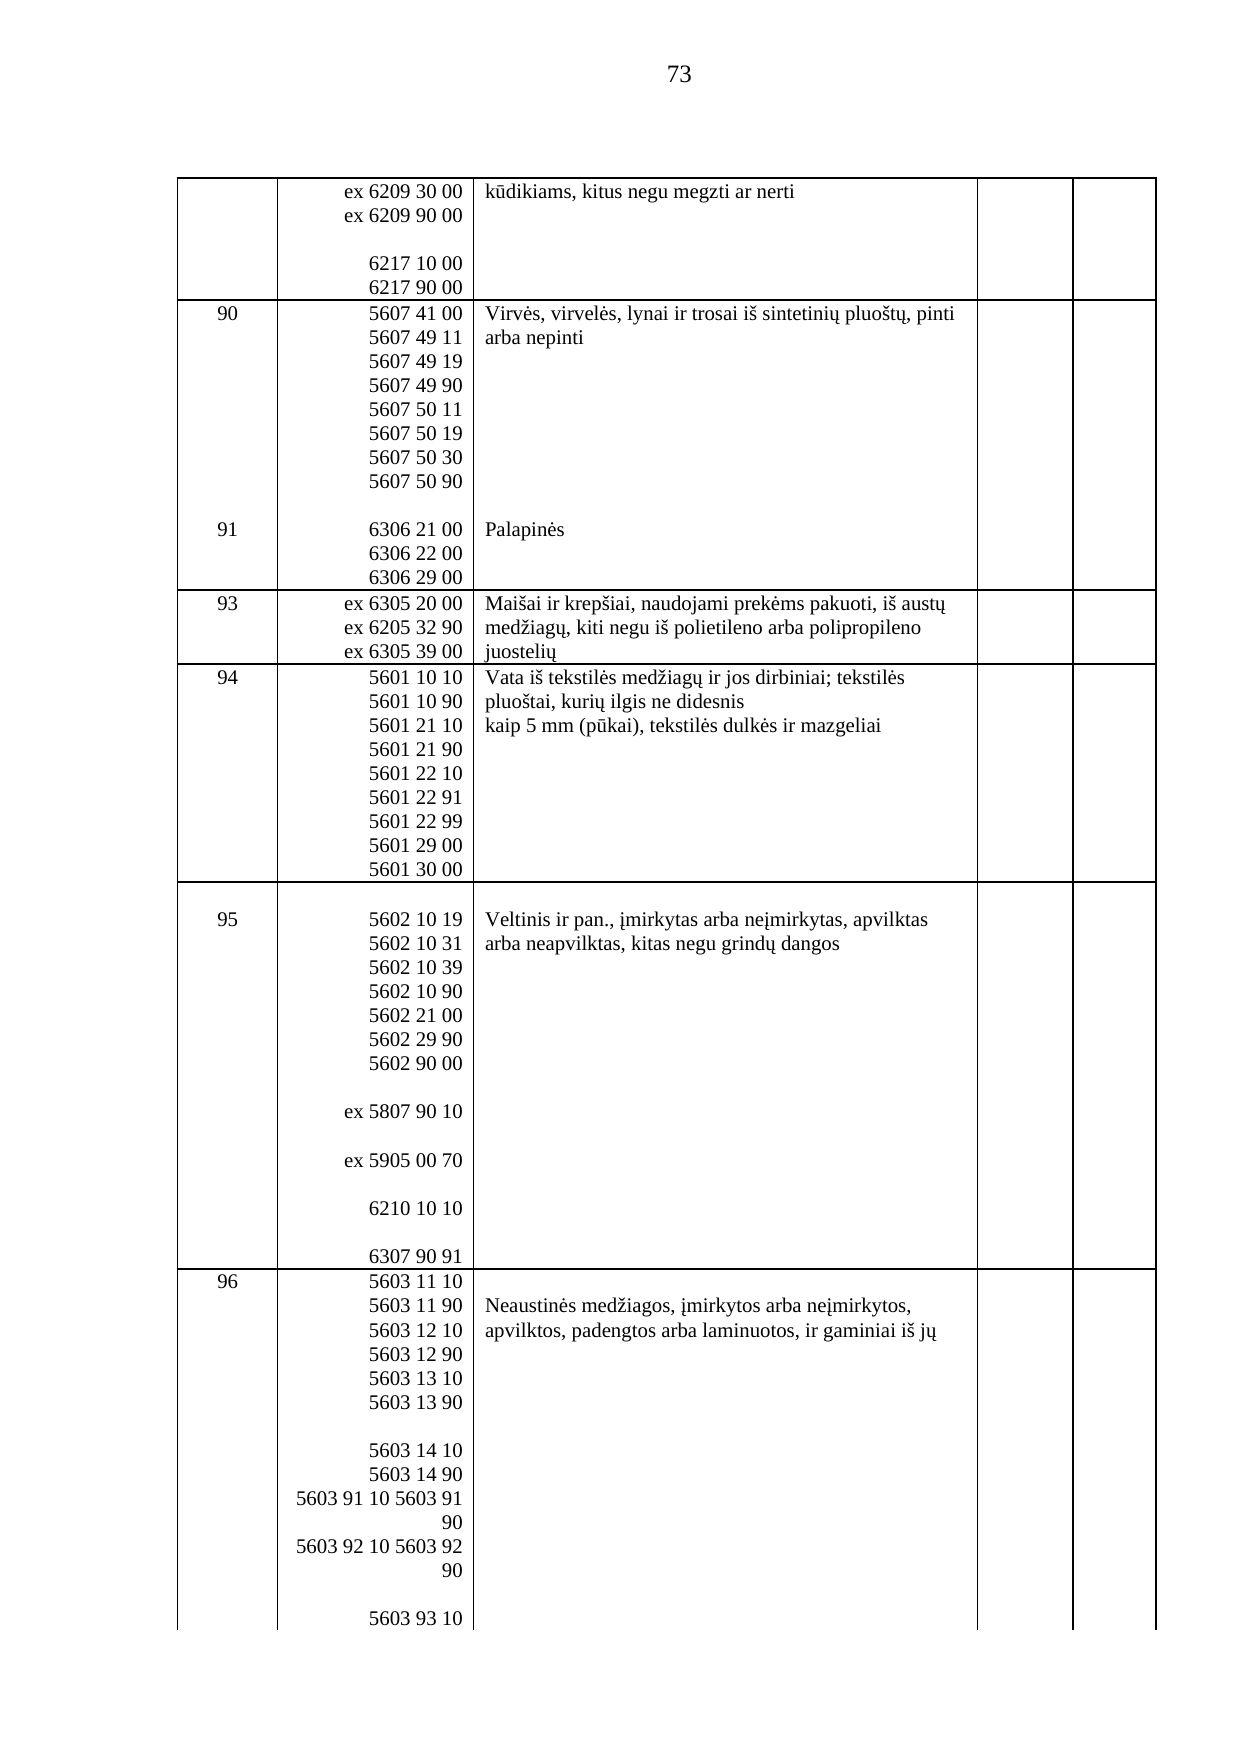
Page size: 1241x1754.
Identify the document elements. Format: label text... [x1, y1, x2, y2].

table_cell [1157, 177, 1161, 299]
table_cell [1157, 493, 1161, 589]
table_cell [978, 1582, 1072, 1630]
table_cell ex 6209 30 00 ex 6209 90 00 6217 10 00 6217 90 00 [278, 179, 473, 299]
table_cell [1074, 493, 1155, 589]
table_cell [1161, 493, 1176, 589]
table_cell 5603 93 10 [278, 1582, 473, 1630]
table_cell [1161, 1414, 1176, 1582]
table_cell [1074, 1414, 1155, 1582]
table_cell [1074, 883, 1155, 1075]
table_cell [978, 1270, 1072, 1414]
table_cell [178, 1582, 277, 1630]
table_cell Virvės, virvelės, lynai ir trosai iš sintetinių pluoštų, pinti arba nepinti [474, 301, 977, 493]
table_cell [178, 1172, 277, 1268]
table_cell Vata iš tekstilės medžiagų ir jos dirbiniai; tekstilės pluoštai, kurių ilgis ne didesnis kaip 5 mm (pūkai), tekstilės dulkės ir mazgeliai [474, 665, 977, 881]
table_cell [1161, 881, 1176, 1075]
table_cell [1157, 1414, 1161, 1582]
table_cell [978, 301, 1072, 493]
table_cell [1161, 1075, 1176, 1172]
table_cell [1157, 1172, 1161, 1268]
table_cell [978, 493, 1072, 589]
table_cell [1074, 591, 1155, 663]
table_cell [178, 1414, 277, 1582]
table_cell [978, 591, 1072, 663]
table_cell [1161, 1582, 1176, 1630]
table_cell [1176, 1075, 1181, 1172]
table_cell [1074, 179, 1155, 299]
table_cell [1176, 299, 1181, 493]
table_cell 91 [178, 493, 277, 589]
table_cell Neaustinės medžiagos, įmirkytos arba neįmirkytos, apvilktos, padengtos arba laminuotos, ir gaminiai iš jų [474, 1270, 977, 1414]
table_cell [178, 1075, 277, 1172]
table_cell [1157, 1268, 1161, 1414]
table_cell [1161, 589, 1176, 663]
table_cell [1157, 299, 1161, 493]
table_cell [1161, 1268, 1176, 1414]
table_cell 5602 10 19 5602 10 31 5602 10 39 5602 10 90 5602 21 00 5602 29 90 5602 90 00 [278, 883, 473, 1075]
table_cell [978, 1172, 1072, 1268]
table_cell 94 [178, 665, 277, 881]
table_cell Veltinis ir pan., įmirkytas arba neįmirkytas, apvilktas arba neapvilktas, kitas negu grindų dangos [474, 883, 977, 1075]
table_cell [178, 179, 277, 299]
table_cell [1074, 665, 1155, 881]
table_cell 6306 21 00 6306 22 00 6306 29 00 [278, 493, 473, 589]
table_cell [1176, 589, 1181, 663]
table_cell 96 [178, 1270, 277, 1414]
table_cell [1157, 1075, 1161, 1172]
table_cell Maišai ir krepšiai, naudojami prekėms pakuoti, iš austų medžiagų, kiti negu iš polietileno arba polipropileno juostelių [474, 591, 977, 663]
table_cell [1161, 299, 1176, 493]
table_cell [1176, 1414, 1181, 1582]
table_cell [1157, 1582, 1161, 1630]
table_cell Palapinės [474, 493, 977, 589]
table_cell [1157, 589, 1161, 663]
table_cell [474, 1172, 977, 1268]
table_cell [1176, 1268, 1181, 1414]
table_cell [1161, 177, 1176, 299]
table_cell [1161, 1172, 1176, 1268]
table_cell [1074, 1075, 1155, 1172]
table_cell 5603 11 10 5603 11 90 5603 12 10 5603 12 90 5603 13 10 5603 13 90 [278, 1270, 473, 1414]
table_cell [1074, 301, 1155, 493]
table_cell [1074, 1582, 1155, 1630]
table_cell 5601 10 10 5601 10 90 5601 21 10 5601 21 90 5601 22 10 5601 22 91 5601 22 99 5601 29 00 5601 30 00 [278, 665, 473, 881]
table_cell [1176, 1582, 1181, 1630]
table_cell 5603 14 10 5603 14 90 5603 91 10 5603 91 90 5603 92 10 5603 92 90 [278, 1414, 473, 1582]
table_cell [1157, 881, 1161, 1075]
table_cell [474, 1414, 977, 1582]
table_cell [1176, 881, 1181, 1075]
table_cell [1176, 177, 1181, 299]
table_cell 5607 41 00 5607 49 11 5607 49 19 5607 49 90 5607 50 11 5607 50 19 5607 50 30 5607 50 90 [278, 301, 473, 493]
table_cell [978, 1414, 1072, 1582]
table_cell [1074, 1172, 1155, 1268]
table_cell ex 6305 20 00 ex 6205 32 90 ex 6305 39 00 [278, 591, 473, 663]
table_cell 95 [178, 883, 277, 1075]
table_cell kūdikiams, kitus negu megzti ar nerti [474, 179, 977, 299]
table_cell [978, 179, 1072, 299]
table_cell [1176, 663, 1181, 881]
table_cell [474, 1582, 977, 1630]
table_cell [474, 1075, 977, 1172]
table_cell [1074, 1270, 1155, 1414]
table_cell [978, 883, 1072, 1075]
table_cell [1176, 1172, 1181, 1268]
table_cell [1157, 663, 1161, 881]
table_cell ex 5807 90 10 ex 5905 00 70 [278, 1075, 473, 1172]
table_cell [1161, 663, 1176, 881]
table_cell 93 [178, 591, 277, 663]
table_cell 90 [178, 301, 277, 493]
table_cell [978, 1075, 1072, 1172]
table_cell 6210 10 10 6307 90 91 [278, 1172, 473, 1268]
table_cell [978, 665, 1072, 881]
table_cell [1176, 493, 1181, 589]
